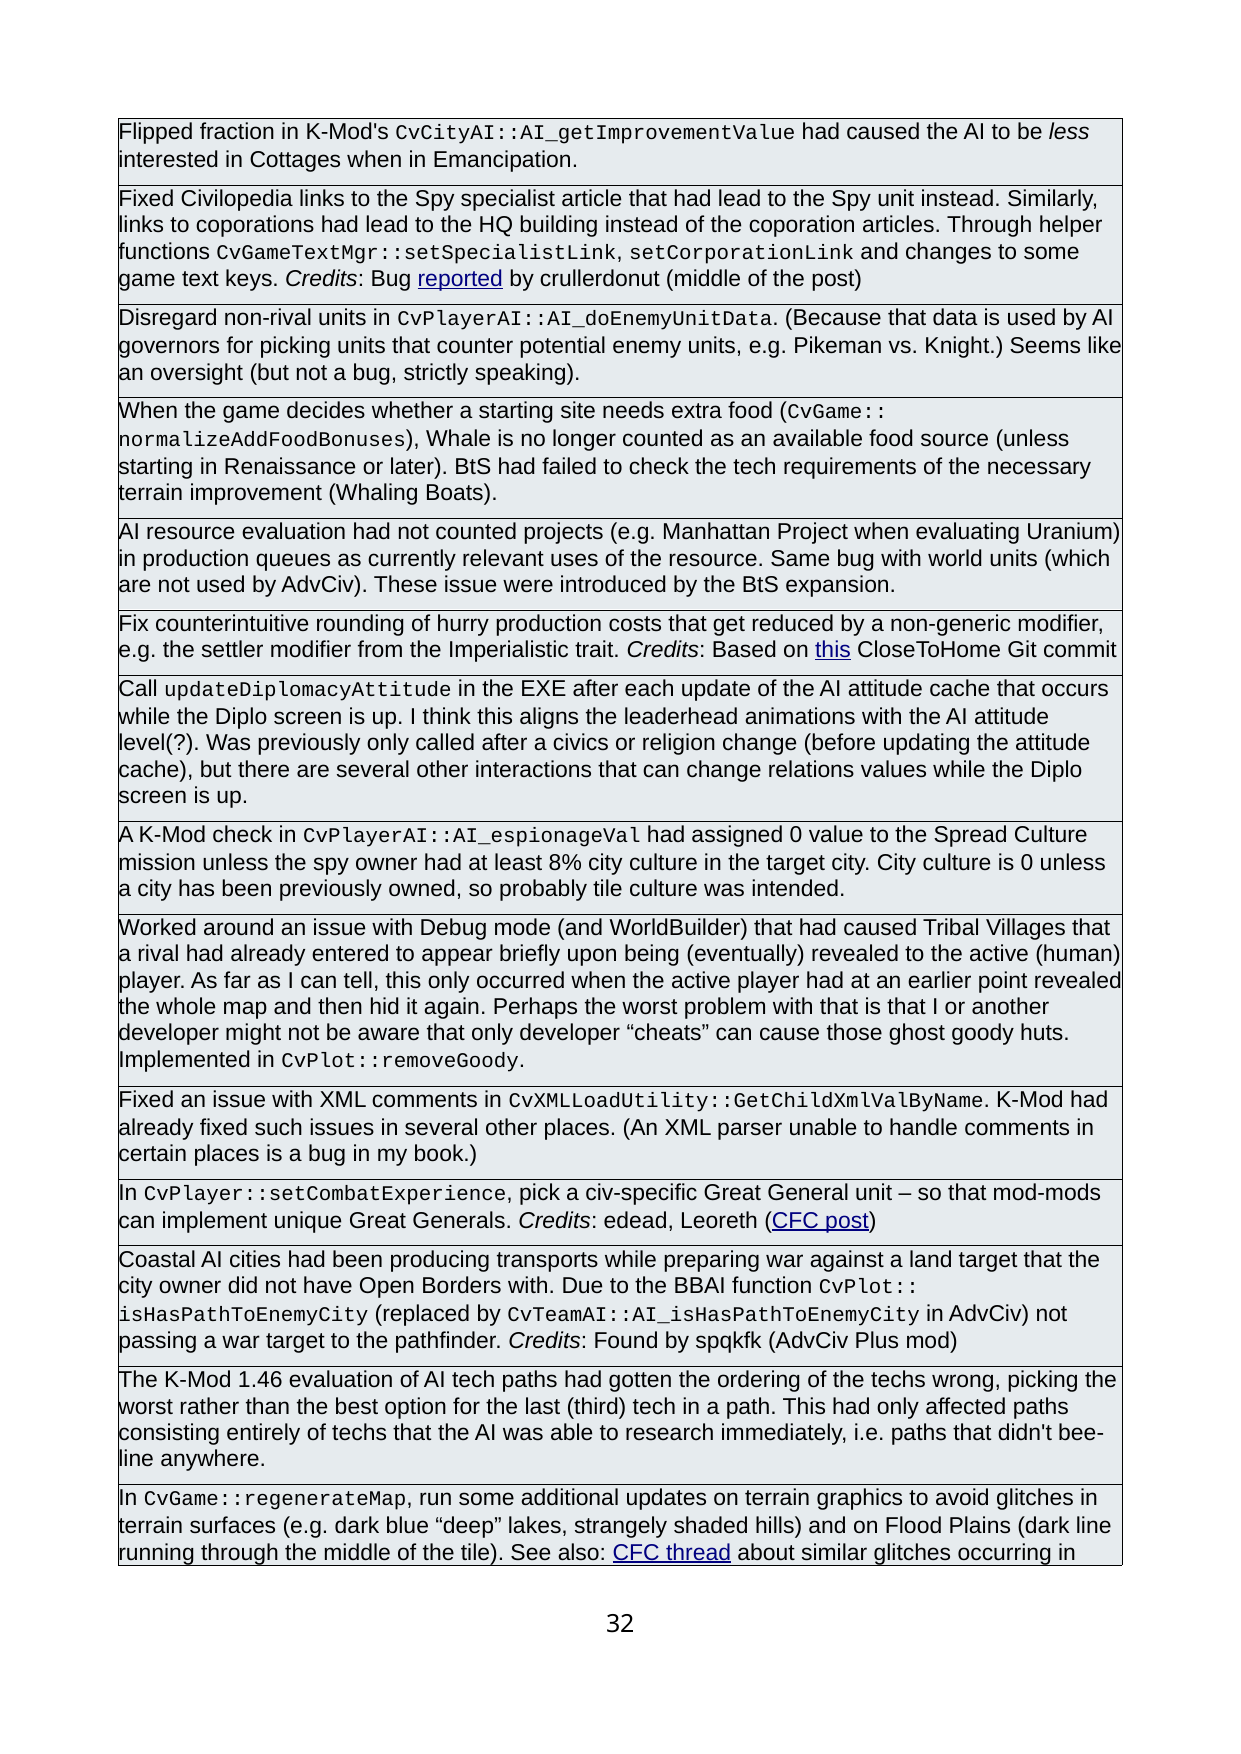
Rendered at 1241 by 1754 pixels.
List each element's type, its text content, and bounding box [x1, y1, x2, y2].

table_cell In CvPlayer::setCombatExperience, pick a civ-specific Great General unit – so that mod-mods can implement unique Great Generals. Credits: edead, Leoreth (CFC post) [119, 1180, 1122, 1245]
table_cell A K-Mod check in CvPlayerAI::AI_espionageVal had assigned 0 value to the Spread Culture mission unless the spy owner had at least 8% city culture in the target city. City culture is 0 unless a city has been previously owned, so probably tile culture was intended. [119, 822, 1122, 914]
table_cell When the game decides whether a starting site needs extra food (CvGame:: normalizeAddFoodBonuses), Whale is no longer counted as an available food source (unless starting in Renaissance or later). BtS had failed to check the tech requirements of the necessary terrain improvement (Whaling Boats). [119, 398, 1122, 518]
table_cell Fixed Civilopedia links to the Spy specialist article that had lead to the Spy unit instead. Similarly, links to coporations had lead to the HQ building instead of the coporation articles. Through helper functions CvGameTextMgr::setSpecialistLink, setCorporationLink and changes to some game text keys. Credits: Bug reported by crullerdonut (middle of the post) [119, 186, 1122, 304]
table_cell In CvGame::regenerateMap, run some additional updates on terrain graphics to avoid glitches in terrain surfaces (e.g. dark blue “deep” lakes, strangely shaded hills) and on Flood Plains (dark line running through the middle of the tile). See also: CFC thread about similar glitches occurring in [119, 1485, 1122, 1565]
table_cell Coastal AI cities had been producing transports while preparing war against a land target that the city owner did not have Open Borders with. Due to the BBAI function CvPlot:: isHasPathToEnemyCity (replaced by CvTeamAI::AI_isHasPathToEnemyCity in AdvCiv) not passing a war target to the pathfinder. Credits: Found by spqkfk (AdvCiv Plus mod) [119, 1246, 1122, 1366]
table_cell Call updateDiplomacyAttitude in the EXE after each update of the AI attitude cache that occurs while the Diplo screen is up. I think this aligns the leaderhead animations with the AI attitude level(?). Was previously only called after a civics or religion change (before updating the attitude cache), but there are several other interactions that can change relations values while the Diplo screen is up. [119, 676, 1122, 821]
table_cell Fixed an issue with XML comments in CvXMLLoadUtility::GetChildXmlValByName. K-Mod had already fixed such issues in several other places. (An XML parser unable to handle comments in certain places is a bug in my book.) [119, 1087, 1122, 1179]
table_cell Fix counterintuitive rounding of hurry production costs that get reduced by a non-generic modifier, e.g. the settler modifier from the Imperialistic trait. Credits: Based on this CloseToHome Git commit [119, 611, 1122, 675]
table_cell Worked around an issue with Debug mode (and WorldBuilder) that had caused Tribal Villages that a rival had already entered to appear briefly upon being (eventually) revealed to the active (human) player. As far as I can tell, this only occurred when the active player had at an earlier point revealed the whole map and then hid it again. Perhaps the worst problem with that is that I or another developer might not be aware that only developer “cheats” can cause those ghost goody huts. Implemented in CvPlot::removeGoody. [119, 915, 1122, 1086]
table_cell AI resource evaluation had not counted projects (e.g. Manhattan Project when evaluating Uranium) in production queues as currently relevant uses of the resource. Same bug with world units (which are not used by AdvCiv). These issue were introduced by the BtS expansion. [119, 519, 1122, 609]
table_cell Disregard non-rival units in CvPlayerAI::AI_doEnemyUnitData. (Because that data is used by AI governors for picking units that counter potential enemy units, e.g. Pikeman vs. Knight.) Seems like an oversight (but not a bug, strictly speaking). [119, 305, 1122, 397]
table_cell The K-Mod 1.46 evaluation of AI tech paths had gotten the ordering of the techs wrong, picking the worst rather than the best option for the last (third) tech in a path. This had only affected paths consisting entirely of techs that the AI was able to research immediately, i.e. paths that didn't bee-line anywhere. [119, 1367, 1122, 1484]
table_cell Flipped fraction in K-Mod's CvCityAI::AI_getImprovementValue had caused the AI to be less interested in Cottages when in Emancipation. [119, 119, 1122, 185]
